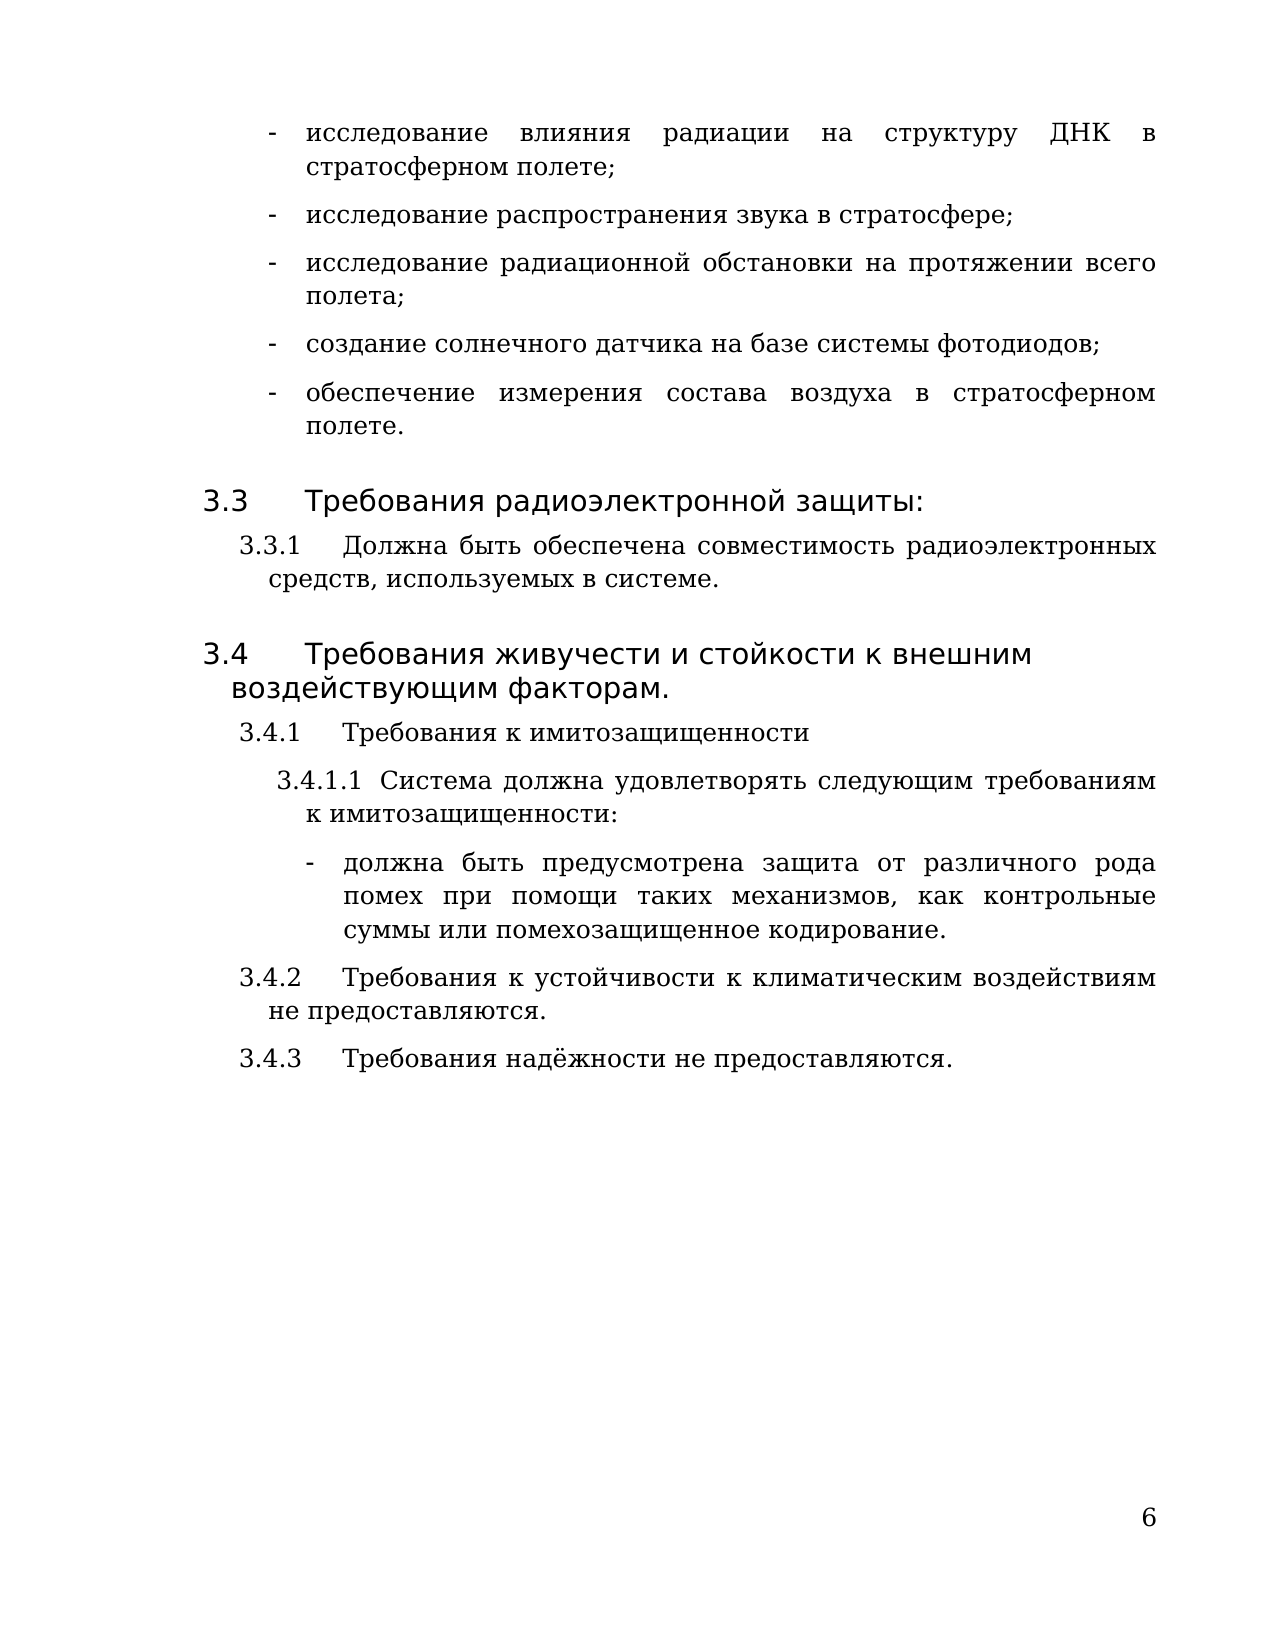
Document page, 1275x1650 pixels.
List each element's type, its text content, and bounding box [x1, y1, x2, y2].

list Система должна удовлетворять следующим требованиям к имитозащищенности: [268, 766, 1157, 829]
list исследование влияния радиации на структуру ДНК в стратосферном полете; [268, 118, 1157, 181]
list исследование радиационной обстановки на протяжении всего полета; [268, 248, 1157, 311]
list создание солнечного датчика на базе системы фотодиодов; [268, 329, 1157, 359]
list Требования к имитозащищенности [231, 718, 1157, 747]
subtitle Требования живучести и стойкости к внешним воздействующим факторам. [193, 637, 1157, 705]
list Требования надёжности не предоставляются. [231, 1044, 1157, 1074]
list обеспечение измерения состава воздуха в стратосферном полете. [268, 378, 1157, 440]
subtitle Требования радиоэлектронной защиты: [193, 484, 1157, 518]
list Должна быть обеспечена совместимость радиоэлектронных средств, используемых в системе. [231, 531, 1157, 593]
list должна быть предусмотрена защита от различного рода помех при помощи таких механизмов, как контрольные суммы или помехозащищенное кодирование. [306, 848, 1157, 944]
list исследование распространения звука в стратосфере; [268, 200, 1157, 229]
list Требования к устойчивости к климатическим воздействиям не предоставляются. [231, 963, 1157, 1026]
